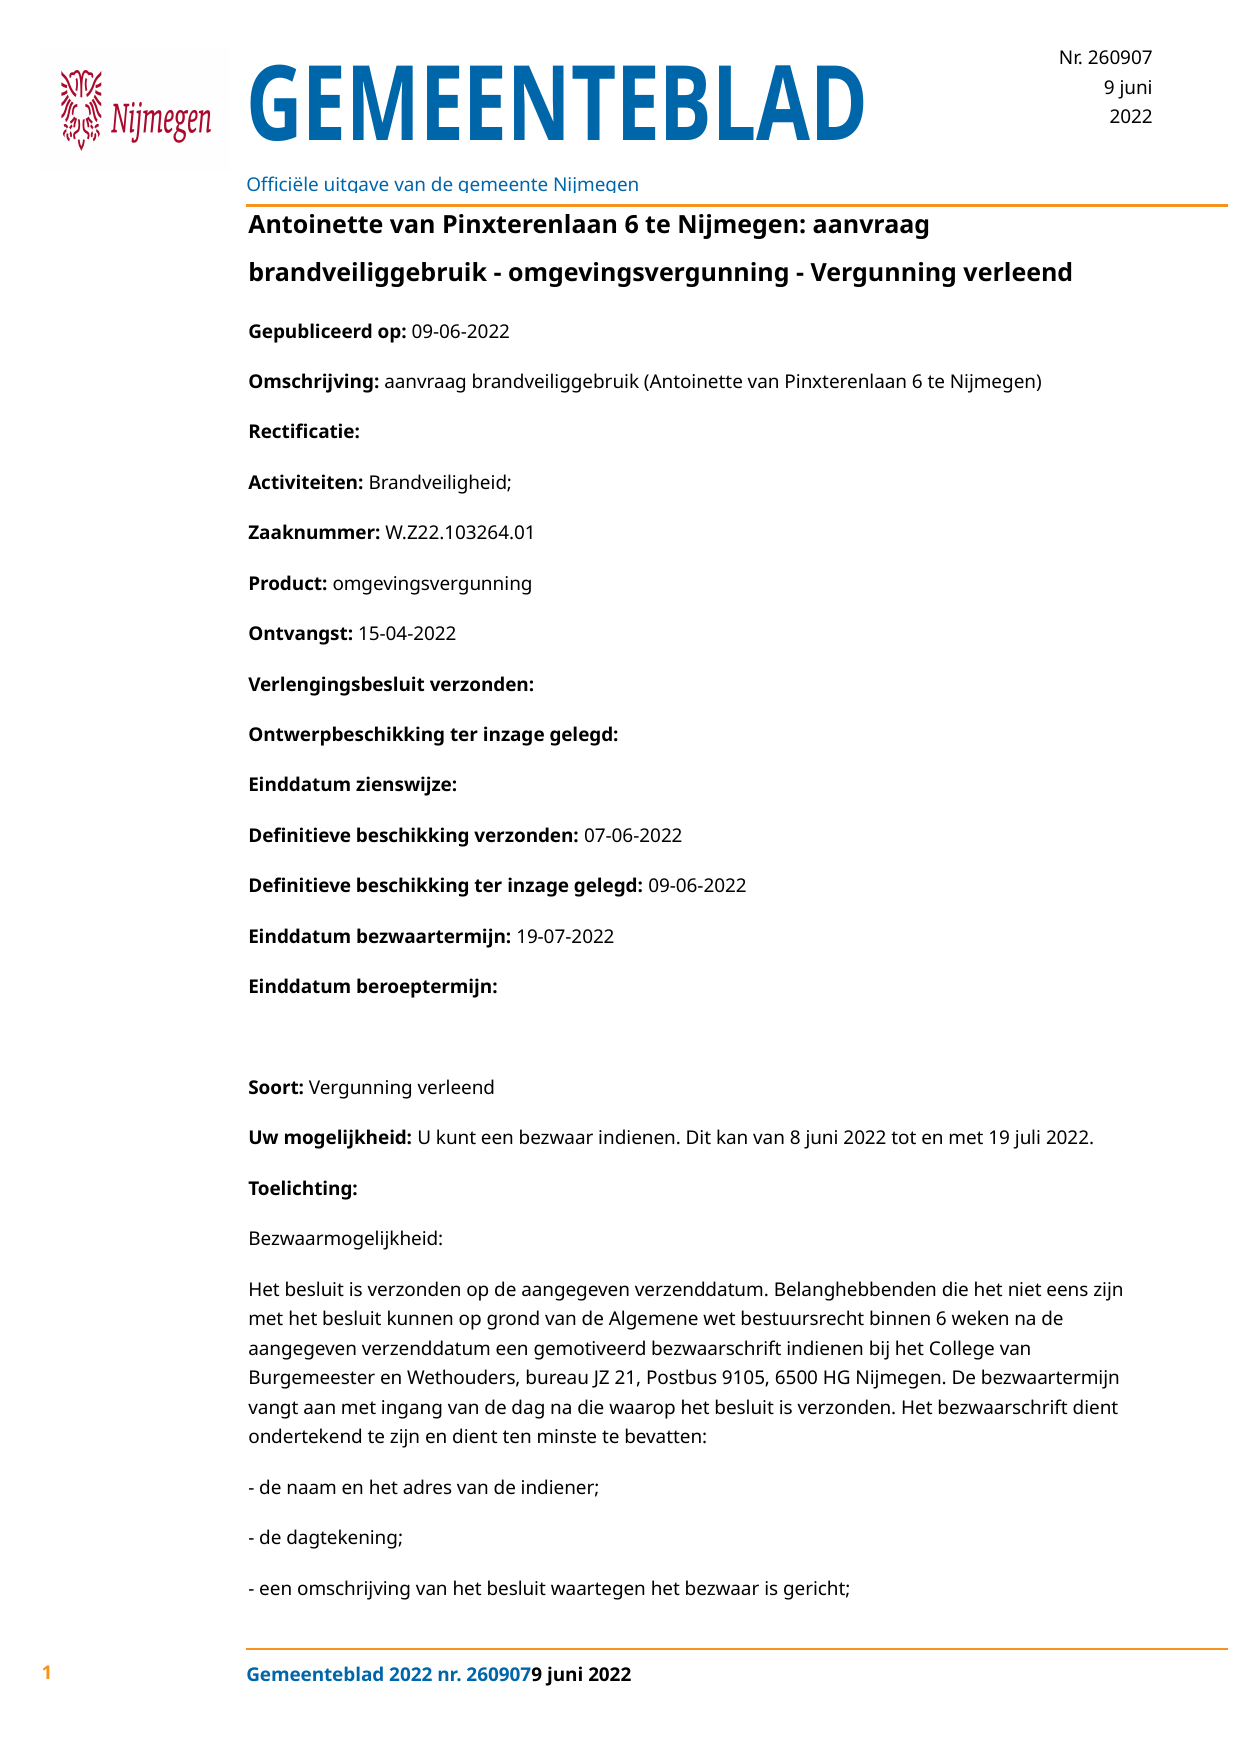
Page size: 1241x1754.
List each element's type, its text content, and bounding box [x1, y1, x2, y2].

text Einddatum zienswijze: [248, 772, 1152, 797]
text Product: omgevingsvergunning [248, 570, 1152, 596]
text - de naam en het adres van de indiener; [248, 1474, 1152, 1500]
text Einddatum beroeptermijn: [248, 973, 1152, 999]
text Verlengingsbesluit verzonden: [248, 671, 1152, 697]
text Antoinette van Pinxterenlaan 6 te Nijmegen: aanvraag brandveiliggebruik - omgevingsvergunning - Vergunning verleend [248, 207, 1152, 288]
text Bezwaarmogelijkheid: [248, 1225, 1152, 1251]
text Gepubliceerd op: 09-06-2022 [248, 318, 1152, 344]
text Einddatum bezwaartermijn: 19-07-2022 [248, 923, 1152, 949]
text - de dagtekening; [248, 1524, 1152, 1550]
text Ontwerpbeschikking ter inzage gelegd: [248, 721, 1152, 747]
text Zaaknummer: W.Z22.103264.01 [248, 519, 1152, 545]
text Ontvangst: 15-04-2022 [248, 620, 1152, 646]
text Omschrijving: aanvraag brandveiliggebruik (Antoinette van Pinxterenlaan 6 te Nijmegen) [248, 368, 1152, 394]
text - een omschrijving van het besluit waartegen het bezwaar is gericht; [248, 1575, 1152, 1601]
text Definitieve beschikking ter inzage gelegd: 09-06-2022 [248, 872, 1152, 898]
text Toelichting: [248, 1175, 1152, 1201]
picture [41, 47, 231, 172]
text Activiteiten: Brandveiligheid; [248, 469, 1152, 495]
text Soort: Vergunning verleend [248, 1074, 1152, 1100]
text Definitieve beschikking verzonden: 07-06-2022 [248, 822, 1152, 848]
text Uw mogelijkheid: U kunt een bezwaar indienen. Dit kan van 8 juni 2022 tot en met 19 juli 2022. [248, 1124, 1152, 1150]
text Het besluit is verzonden op de aangegeven verzenddatum. Belanghebbenden die het niet eens zijn met het besluit kunnen op grond van de Algemene wet bestuursrecht binnen 6 weken na de aangegeven verzenddatum een gemotiveerd bezwaarschrift indienen bij het College van Burgemeester en Wethouders, bureau JZ 21, Postbus 9105, 6500 HG Nijmegen. De bezwaartermijn vangt aan met ingang van de dag na die waarop het besluit is verzonden. Het bezwaarschrift dient ondertekend te zijn en dient ten minste te bevatten: [248, 1276, 1152, 1449]
text Rectificatie: [248, 419, 1152, 444]
